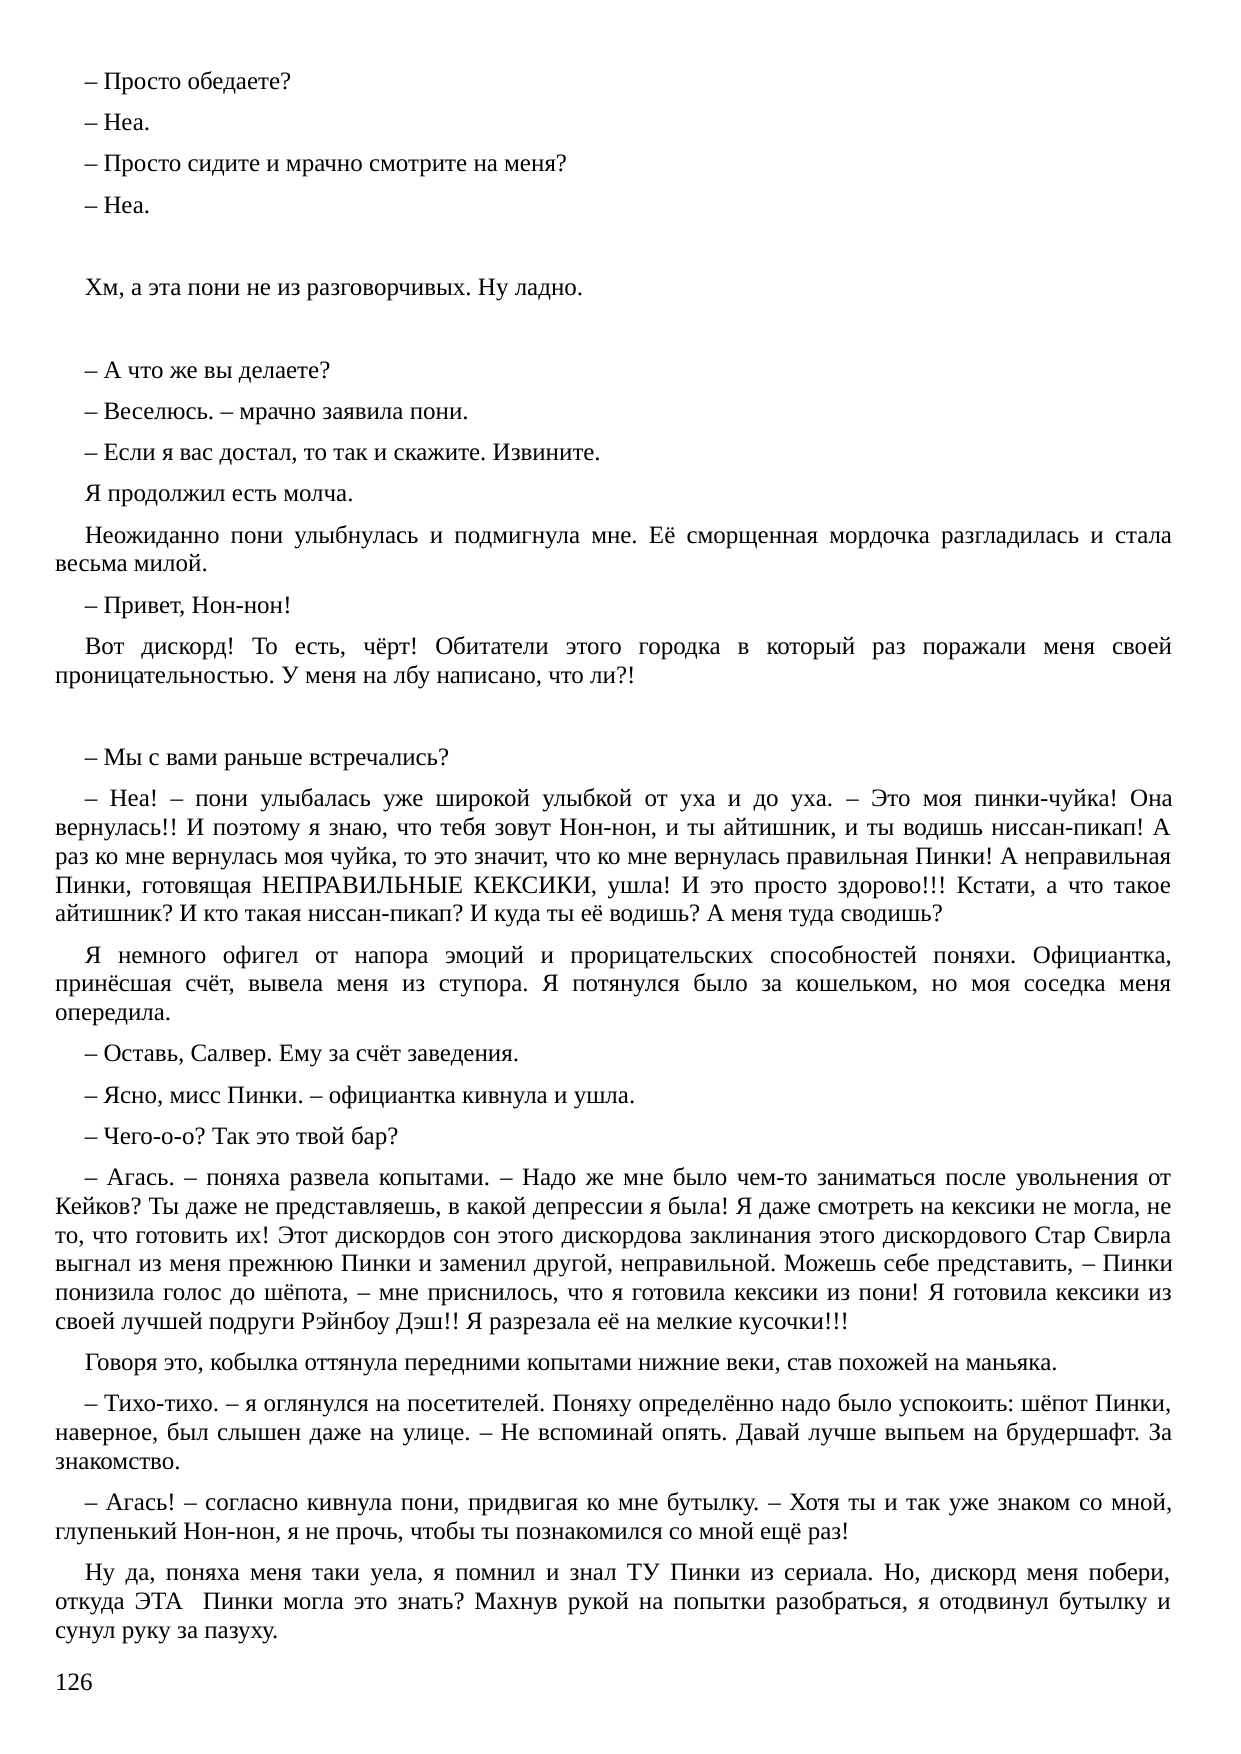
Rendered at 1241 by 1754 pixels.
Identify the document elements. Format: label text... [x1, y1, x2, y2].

text – Агась. – поняха развела копытами. – Надо же мне было чем-то заниматься после увольнения от Кейков? Ты даже не представляешь, в какой депрессии я была! Я даже смотреть на кексики не могла, не то, что готовить их! Этот дискордов сон этого дискордова заклинания этого дискордового Стар Свирла выгнал из меня прежнюю Пинки и заменил другой, неправильной. Можешь себе представить, – Пинки понизила голос до шёпота, – мне приснилось, что я готовила кексики из пони! Я готовила кексики из своей лучшей подруги Рэйнбоу Дэш!! Я разрезала её на мелкие кусочки!!! [55, 1162, 1173, 1335]
text – Агась! – согласно кивнула пони, придвигая ко мне бутылку. – Хотя ты и так уже знаком со мной, глупенький Нон-нон, я не прочь, чтобы ты познакомился со мной ещё раз! [55, 1487, 1173, 1545]
text – Если я вас достал, то так и скажите. Извините. [55, 437, 1173, 466]
text – Оставь, Салвер. Ему за счёт заведения. [55, 1038, 1173, 1067]
text Хм, а эта пони не из разговорчивых. Ну ладно. [55, 272, 1173, 301]
text – Неа. [55, 190, 1173, 218]
text Ну да, поняха меня таки уела, я помнил и знал ТУ Пинки из сериала. Но, дискорд меня побери, откуда ЭТА Пинки могла это знать? Махнув рукой на попытки разобраться, я отодвинул бутылку и сунул руку за пазуху. [55, 1557, 1173, 1643]
text – Просто обедаете? [55, 66, 1173, 95]
text Я немного офигел от напора эмоций и прорицательских способностей поняхи. Официантка, принёсшая счёт, вывела меня из ступора. Я потянулся было за кошельком, но моя соседка меня опередила. [55, 940, 1173, 1026]
text – Просто сидите и мрачно смотрите на меня? [55, 148, 1173, 177]
text – Привет, Нон-нон! [55, 590, 1173, 618]
text – Неа! – пони улыбалась уже широкой улыбкой от уха и до уха. – Это моя пинки-чуйка! Она вернулась!! И поэтому я знаю, что тебя зовут Нон-нон, и ты айтишник, и ты водишь ниссан-пикап! А раз ко мне вернулась моя чуйка, то это значит, что ко мне вернулась правильная Пинки! А неправильная Пинки, готовящая НЕПРАВИЛЬНЫЕ КЕКСИКИ, ушла! И это просто здорово!!! Кстати, а что такое айтишник? И кто такая ниссан-пикап? И куда ты её водишь? А меня туда сводишь? [55, 783, 1173, 927]
text – Веселюсь. – мрачно заявила пони. [55, 396, 1173, 425]
text – Мы с вами раньше встречались? [55, 742, 1173, 771]
text – Тихо-тихо. – я оглянулся на посетителей. Поняху определённо надо было успокоить: шёпот Пинки, наверное, был слышен даже на улице. – Не вспоминай опять. Давай лучше выпьем на брудершафт. За знакомство. [55, 1388, 1173, 1475]
text Я продолжил есть молча. [55, 478, 1173, 507]
text – Чего-о-о? Так это твой бар? [55, 1121, 1173, 1150]
text Говоря это, кобылка оттянула передними копытами нижние веки, став похожей на маньяка. [55, 1347, 1173, 1376]
text Вот дискорд! То есть, чёрт! Обитатели этого городка в который раз поражали меня своей проницательностью. У меня на лбу написано, что ли?! [55, 631, 1173, 688]
text – Ясно, мисс Пинки. – официантка кивнула и ушла. [55, 1080, 1173, 1108]
text Неожиданно пони улыбнулась и подмигнула мне. Её сморщенная мордочка разгладилась и стала весьма милой. [55, 520, 1173, 577]
text – А что же вы делаете? [55, 355, 1173, 383]
text – Неа. [55, 107, 1173, 136]
